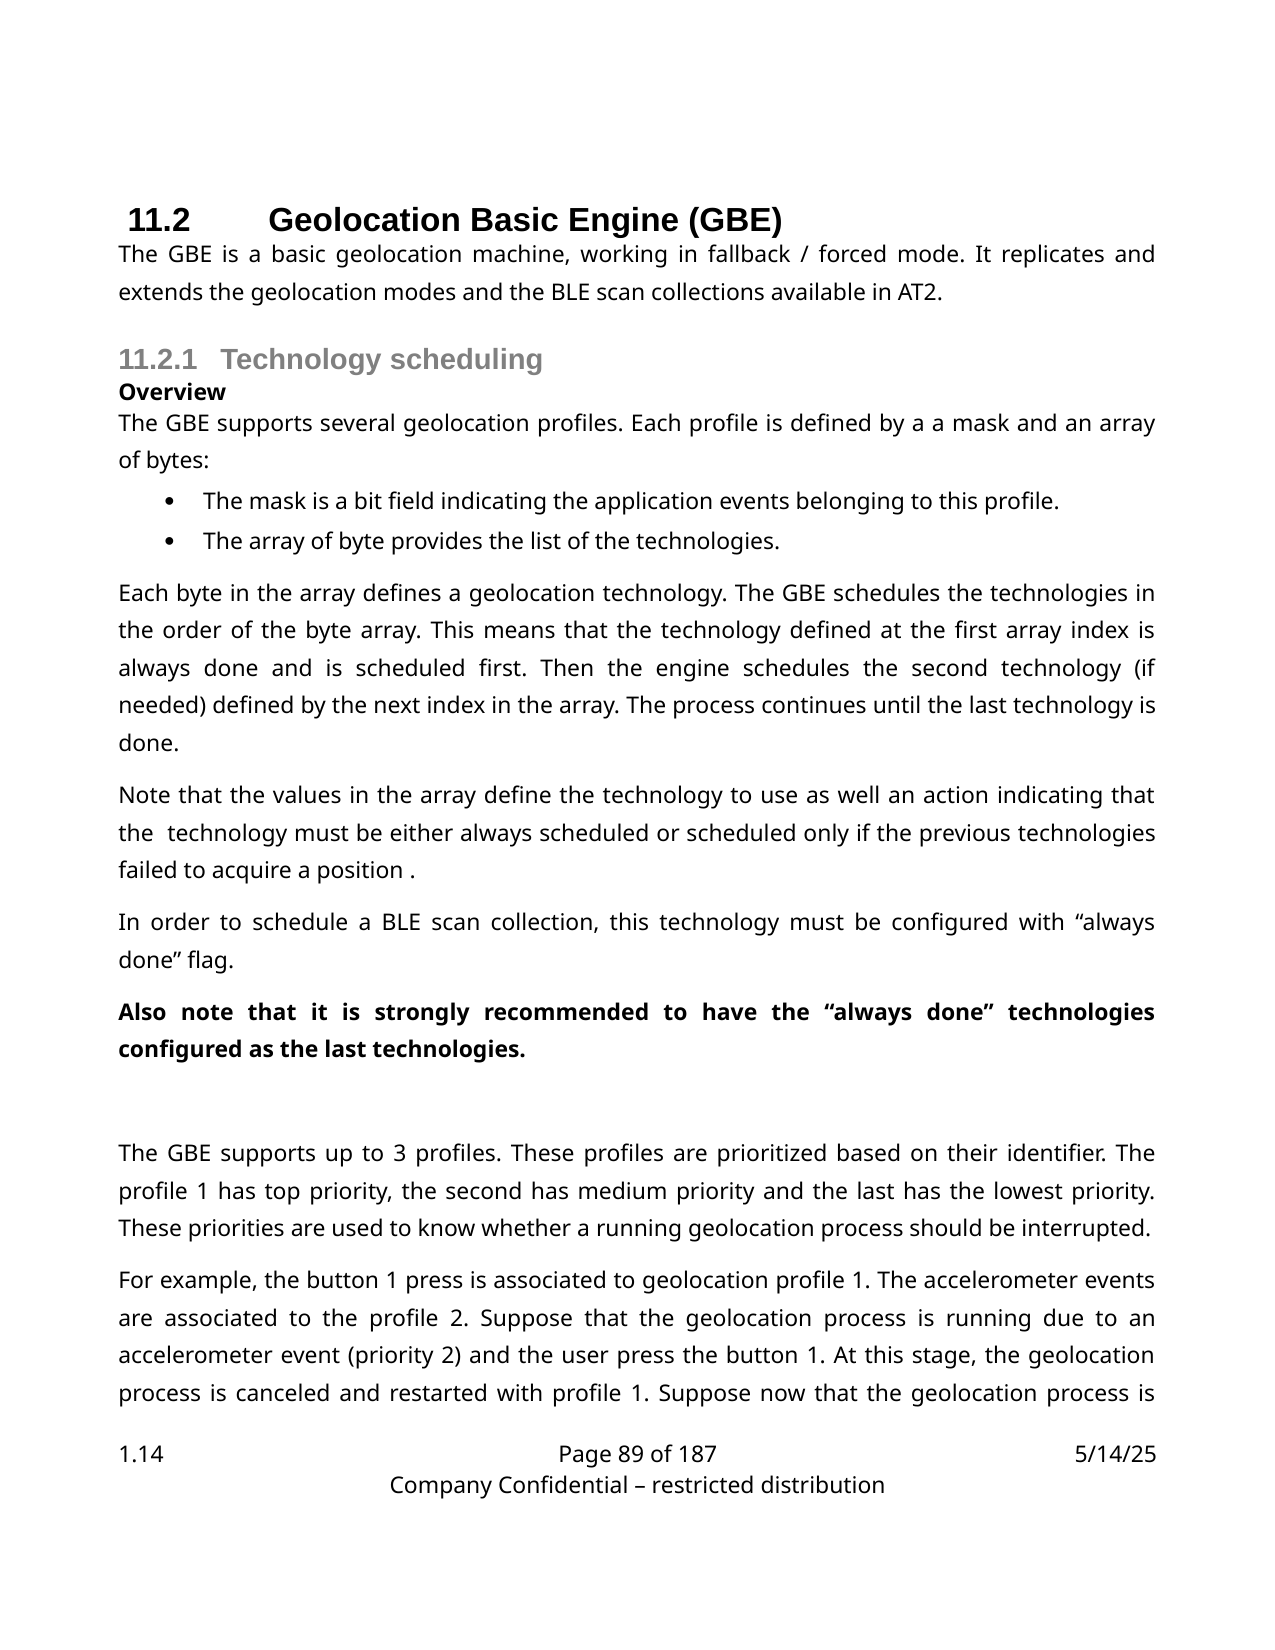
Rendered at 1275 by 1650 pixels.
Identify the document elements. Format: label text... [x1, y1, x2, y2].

text In order to schedule a BLE scan collection, this technology must be configured with “always done” flag. [118, 906, 1157, 975]
text Note that the values in the array define the technology to use as well an action indicating that the technology must be either always scheduled or scheduled only if the previous technologies failed to acquire a position . [118, 779, 1157, 885]
subtitle Geolocation Basic Engine (GBE) [118, 199, 1157, 238]
text The GBE supports several geolocation profiles. Each profile is defined by a a mask and an array of bytes: [118, 407, 1157, 476]
text The GBE is a basic geolocation machine, working in fallback / forced mode. It replicates and extends the geolocation modes and the BLE scan collections available in AT2. [118, 238, 1157, 307]
subtitle Technology scheduling [118, 342, 1157, 376]
text Overview [118, 376, 1157, 407]
text Each byte in the array defines a geolocation technology. The GBE schedules the technologies in the order of the byte array. This means that the technology defined at the first array index is always done and is scheduled first. Then the engine schedules the second technology (if needed) defined by the next index in the array. The process continues until the last technology is done. [118, 577, 1157, 758]
text The GBE supports up to 3 profiles. These profiles are prioritized based on their identifier. The profile 1 has top priority, the second has medium priority and the last has the lowest priority. These priorities are used to know whether a running geolocation process should be interrupted. [118, 1137, 1157, 1244]
text Also note that it is strongly recommended to have the “always done” technologies configured as the last technologies. [118, 996, 1157, 1064]
text For example, the button 1 press is associated to geolocation profile 1. The accelerometer events are associated to the profile 2. Suppose that the geolocation process is running due to an accelerometer event (priority 2) and the user press the button 1. At this stage, the geolocation process is canceled and restarted with profile 1. Suppose now that the geolocation process is [118, 1264, 1157, 1408]
list The mask is a bit field indicating the application events belonging to this profile. [165, 485, 1157, 516]
list The array of byte provides the list of the technologies. [165, 525, 1157, 556]
